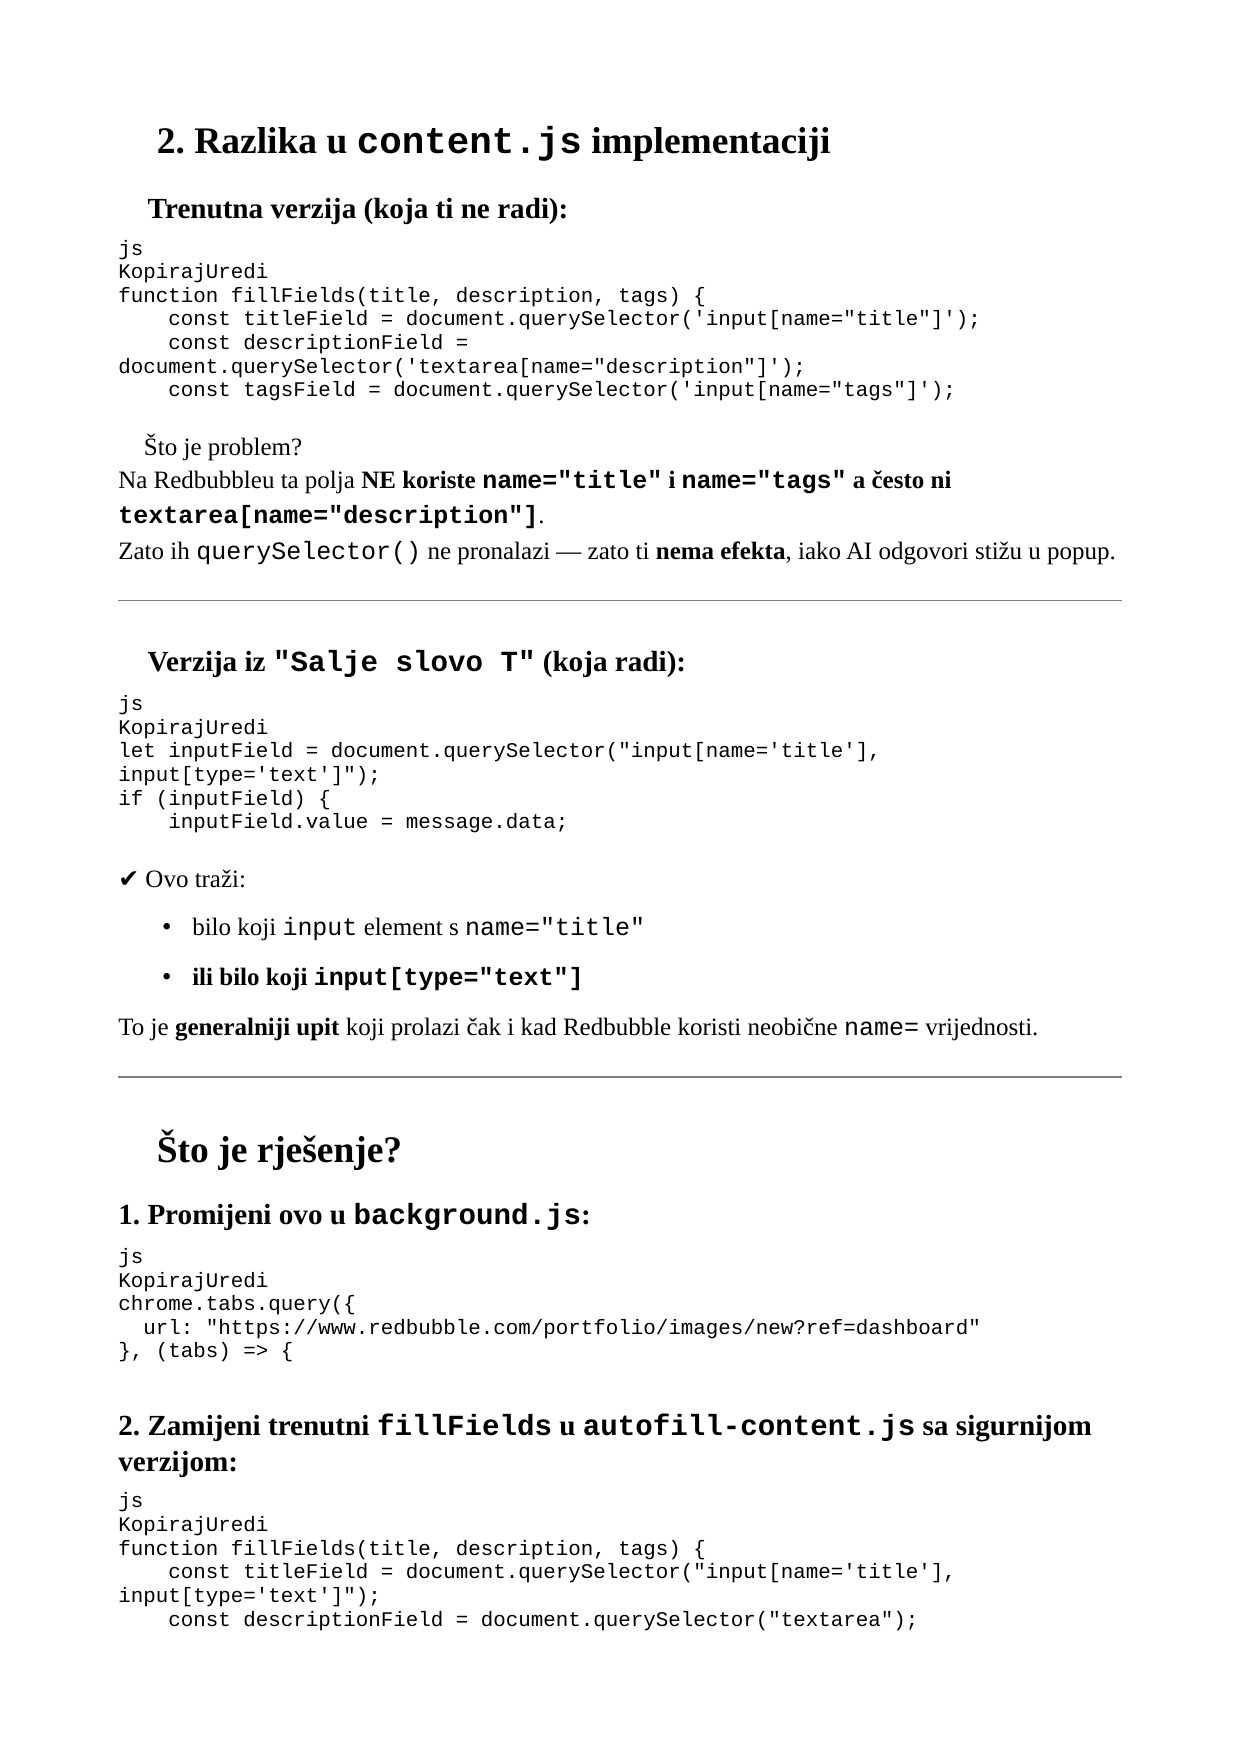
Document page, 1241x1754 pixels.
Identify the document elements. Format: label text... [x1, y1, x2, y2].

text KopirajUredi [118, 261, 1122, 285]
text KopirajUredi [118, 1269, 1122, 1293]
subtitle 1. Promijeni ovo u background.js: [118, 1197, 1122, 1233]
text function fillFields(title, description, tags) { [118, 285, 1122, 308]
text KopirajUredi [118, 1514, 1122, 1538]
subtitle ✅ Verzija iz "Salje slovo T" (koja radi): [118, 644, 1122, 681]
subtitle 💡 Što je rješenje? [118, 1127, 1122, 1170]
list ili bilo koji input[type="text"] [162, 962, 1122, 993]
text js [118, 1246, 1122, 1269]
list bilo koji input element s name="title" [162, 912, 1122, 943]
text chrome.tabs.query({ [118, 1293, 1122, 1317]
text js [118, 237, 1122, 261]
text inputField.value = message.data; [118, 811, 1122, 835]
subtitle ❌ Trenutna verzija (koja ti ne radi): [118, 191, 1122, 225]
text let inputField = document.querySelector("input[name='title'], input[type='text']"); [118, 740, 1122, 788]
text if (inputField) { [118, 788, 1122, 811]
text js [118, 1490, 1122, 1514]
text 🧠 Što je problem? Na Redbubbleu ta polja NE koriste name="title" i name="tags" a često ni textarea[name="description"]. Zato ih querySelector() ne pronalazi — zato ti nema efekta, iako AI odgovori stižu u popup. [118, 432, 1122, 567]
text const descriptionField = document.querySelector("textarea"); [118, 1608, 1122, 1632]
text const titleField = document.querySelector('input[name="title"]'); [118, 308, 1122, 332]
text function fillFields(title, description, tags) { [118, 1538, 1122, 1561]
text const titleField = document.querySelector("input[name='title'], input[type='text']"); [118, 1561, 1122, 1608]
text js [118, 693, 1122, 717]
subtitle ✅ 2. Razlika u content.js implementaciji [118, 118, 1122, 164]
subtitle 2. Zamijeni trenutni fillFields u autofill-content.js sa sigurnijom verzijom: [118, 1408, 1122, 1478]
text const descriptionField = document.querySelector('textarea[name="description"]'); [118, 332, 1122, 379]
text const tagsField = document.querySelector('input[name="tags"]'); [118, 379, 1122, 403]
text url: "https://www.redbubble.com/portfolio/images/new?ref=dashboard" [118, 1317, 1122, 1341]
text KopirajUredi [118, 717, 1122, 740]
text To je generalniji upit koji prolazi čak i kad Redbubble koristi neobične name= vrijednosti. [118, 1012, 1122, 1043]
text ✔️ Ovo traži: [118, 864, 1122, 893]
text }, (tabs) => { [118, 1341, 1122, 1364]
